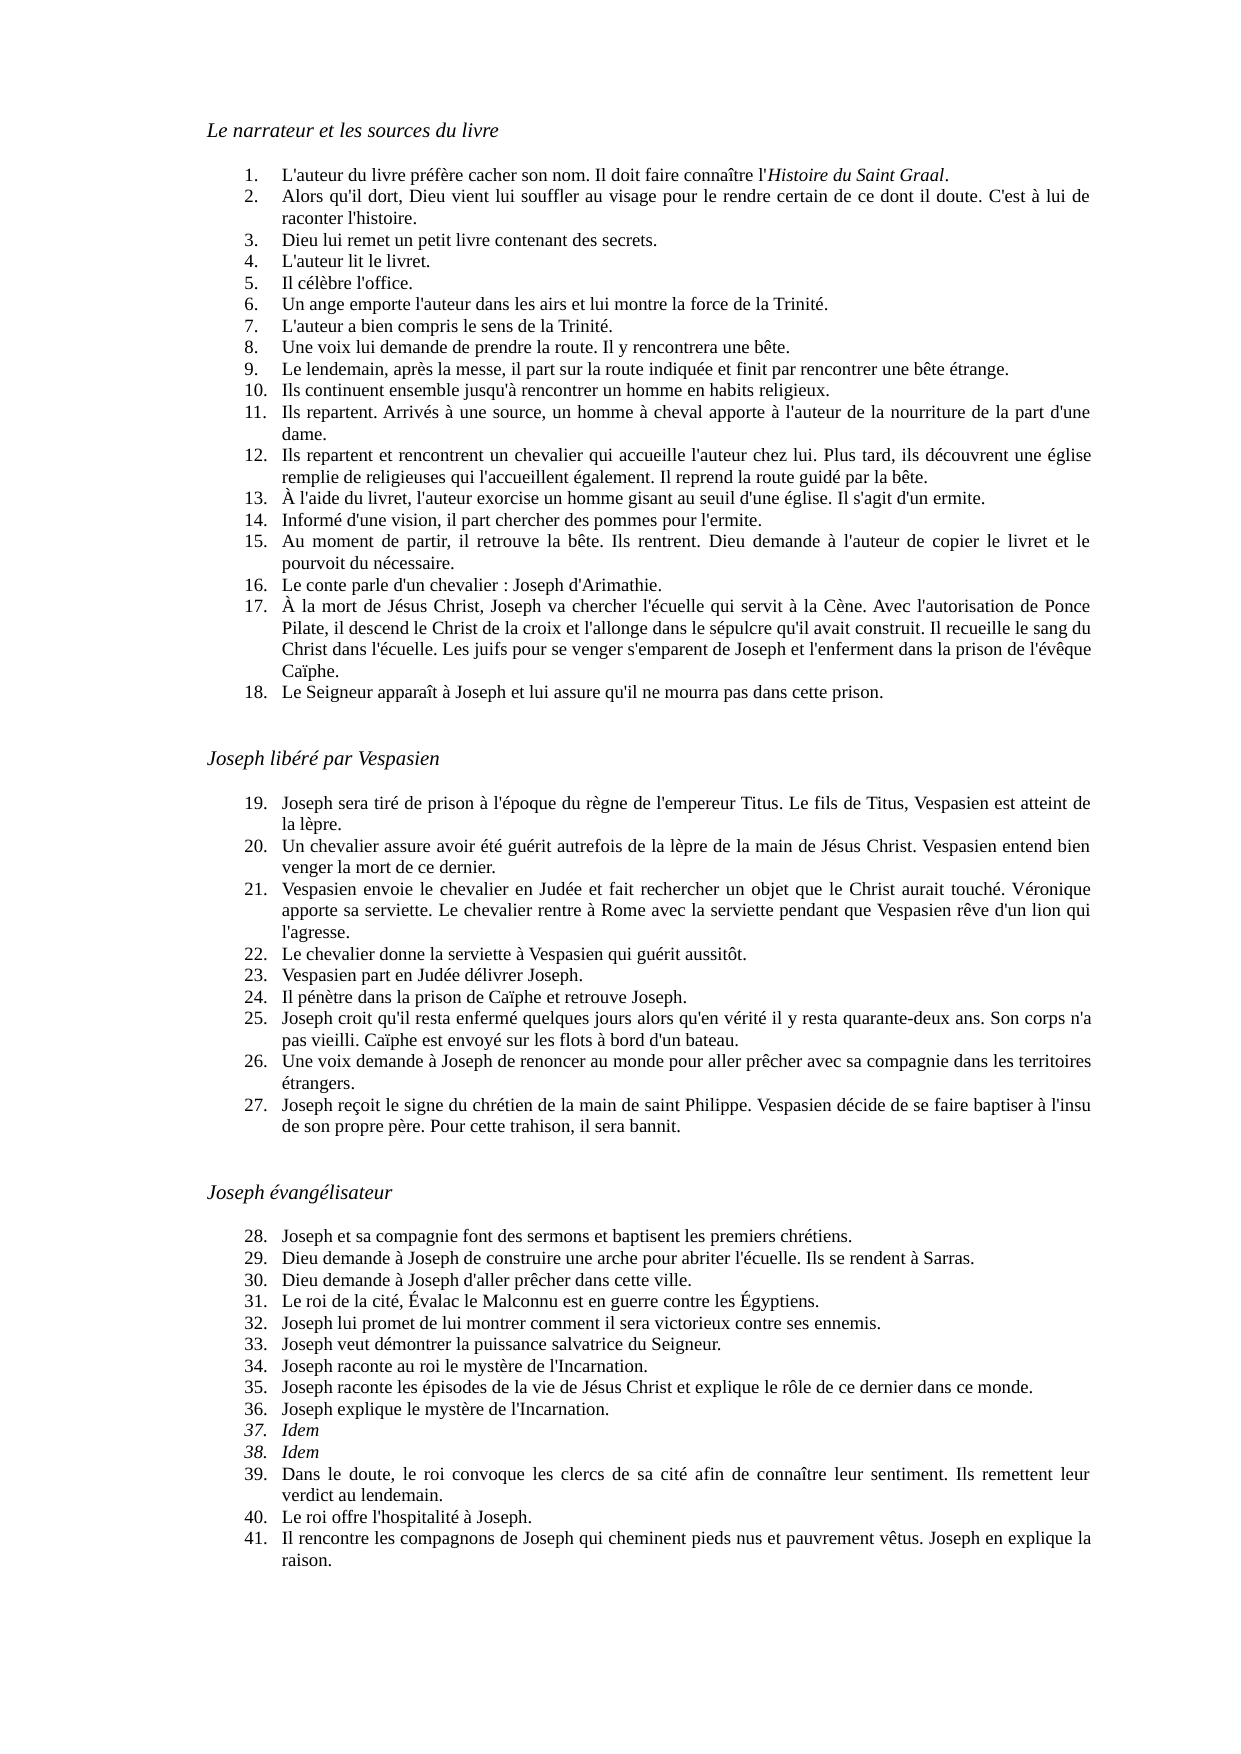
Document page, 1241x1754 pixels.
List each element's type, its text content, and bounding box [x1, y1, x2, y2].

list Il célèbre l'office. [244, 272, 1093, 293]
list Joseph raconte les épisodes de la vie de Jésus Christ et explique le rôle de ce dernier dans ce monde. [244, 1376, 1093, 1398]
list Joseph raconte au roi le mystère de l'Incarnation. [244, 1355, 1093, 1376]
list Une voix demande à Joseph de renoncer au monde pour aller prêcher avec sa compagnie dans les territoires étrangers. [244, 1050, 1093, 1093]
list Alors qu'il dort, Dieu vient lui souffler au visage pour le rendre certain de ce dont il doute. C'est à lui de raconter l'histoire. [244, 185, 1093, 228]
list L'auteur lit le livret. [244, 250, 1093, 272]
list Joseph et sa compagnie font des sermons et baptisent les premiers chrétiens. [244, 1225, 1093, 1247]
list Joseph sera tiré de prison à l'époque du règne de l'empereur Titus. Le fils de Titus, Vespasien est atteint de la lèpre. [244, 792, 1093, 835]
text Le narrateur et les sources du livre [207, 118, 1093, 142]
list Un ange emporte l'auteur dans les airs et lui montre la force de la Trinité. [244, 293, 1093, 315]
list Dieu demande à Joseph de construire une arche pour abriter l'écuelle. Ils se rendent à Sarras. [244, 1247, 1093, 1268]
list L'auteur a bien compris le sens de la Trinité. [244, 315, 1093, 336]
list Joseph lui promet de lui montrer comment il sera victorieux contre ses ennemis. [244, 1312, 1093, 1333]
list Un chevalier assure avoir été guérit autrefois de la lèpre de la main de Jésus Christ. Vespasien entend bien venger la mort de ce dernier. [244, 835, 1093, 878]
list Ils continuent ensemble jusqu'à rencontrer un homme en habits religieux. [244, 379, 1093, 401]
list Joseph reçoit le signe du chrétien de la main de saint Philippe. Vespasien décide de se faire baptiser à l'insu de son propre père. Pour cette trahison, il sera bannit. [244, 1093, 1093, 1137]
list Vespasien envoie le chevalier en Judée et fait rechercher un objet que le Christ aurait touché. Véronique apporte sa serviette. Le chevalier rentre à Rome avec la serviette pendant que Vespasien rêve d'un lion qui l'agresse. [244, 878, 1093, 942]
list Joseph croit qu'il resta enfermé quelques jours alors qu'en vérité il y resta quarante-deux ans. Son corps n'a pas vieilli. Caïphe est envoyé sur les flots à bord d'un bateau. [244, 1007, 1093, 1050]
list Le conte parle d'un chevalier : Joseph d'Arimathie. [244, 573, 1093, 595]
list Une voix lui demande de prendre la route. Il y rencontrera une bête. [244, 336, 1093, 358]
list Idem [244, 1419, 1093, 1441]
list L'auteur du livre préfère cacher son nom. Il doit faire connaître l'Histoire du Saint Graal. [244, 164, 1093, 185]
list Dans le doute, le roi convoque les clercs de sa cité afin de connaître leur sentiment. Ils remettent leur verdict au lendemain. [244, 1462, 1093, 1506]
list Joseph veut démontrer la puissance salvatrice du Seigneur. [244, 1333, 1093, 1355]
list À l'aide du livret, l'auteur exorcise un homme gisant au seuil d'une église. Il s'agit d'un ermite. [244, 487, 1093, 509]
list Ils repartent et rencontrent un chevalier qui accueille l'auteur chez lui. Plus tard, ils découvrent une église remplie de religieuses qui l'accueillent également. Il reprend la route guidé par la bête. [244, 444, 1093, 487]
list Il pénètre dans la prison de Caïphe et retrouve Joseph. [244, 986, 1093, 1007]
list Informé d'une vision, il part chercher des pommes pour l'ermite. [244, 509, 1093, 530]
list Vespasien part en Judée délivrer Joseph. [244, 964, 1093, 986]
list Le roi de la cité, Évalac le Malconnu est en guerre contre les Égyptiens. [244, 1290, 1093, 1312]
list Idem [244, 1441, 1093, 1462]
text Joseph libéré par Vespasien [207, 746, 1093, 770]
list Joseph explique le mystère de l'Incarnation. [244, 1398, 1093, 1419]
list Ils repartent. Arrivés à une source, un homme à cheval apporte à l'auteur de la nourriture de la part d'une dame. [244, 401, 1093, 444]
text Joseph évangélisateur [207, 1180, 1093, 1204]
list Le roi offre l'hospitalité à Joseph. [244, 1506, 1093, 1527]
list Le chevalier donne la serviette à Vespasien qui guérit aussitôt. [244, 942, 1093, 964]
list Dieu demande à Joseph d'aller prêcher dans cette ville. [244, 1268, 1093, 1290]
list À la mort de Jésus Christ, Joseph va chercher l'écuelle qui servit à la Cène. Avec l'autorisation de Ponce Pilate, il descend le Christ de la croix et l'allonge dans le sépulcre qu'il avait construit. Il recueille le sang du Christ dans l'écuelle. Les juifs pour se venger s'emparent de Joseph et l'enferment dans la prison de l'évêque Caïphe. [244, 595, 1093, 681]
list Le lendemain, après la messe, il part sur la route indiquée et finit par rencontrer une bête étrange. [244, 358, 1093, 379]
list Au moment de partir, il retrouve la bête. Ils rentrent. Dieu demande à l'auteur de copier le livret et le pourvoit du nécessaire. [244, 530, 1093, 573]
list Dieu lui remet un petit livre contenant des secrets. [244, 228, 1093, 250]
list Le Seigneur apparaît à Joseph et lui assure qu'il ne mourra pas dans cette prison. [244, 681, 1093, 703]
list Il rencontre les compagnons de Joseph qui cheminent pieds nus et pauvrement vêtus. Joseph en explique la raison. [244, 1527, 1093, 1570]
